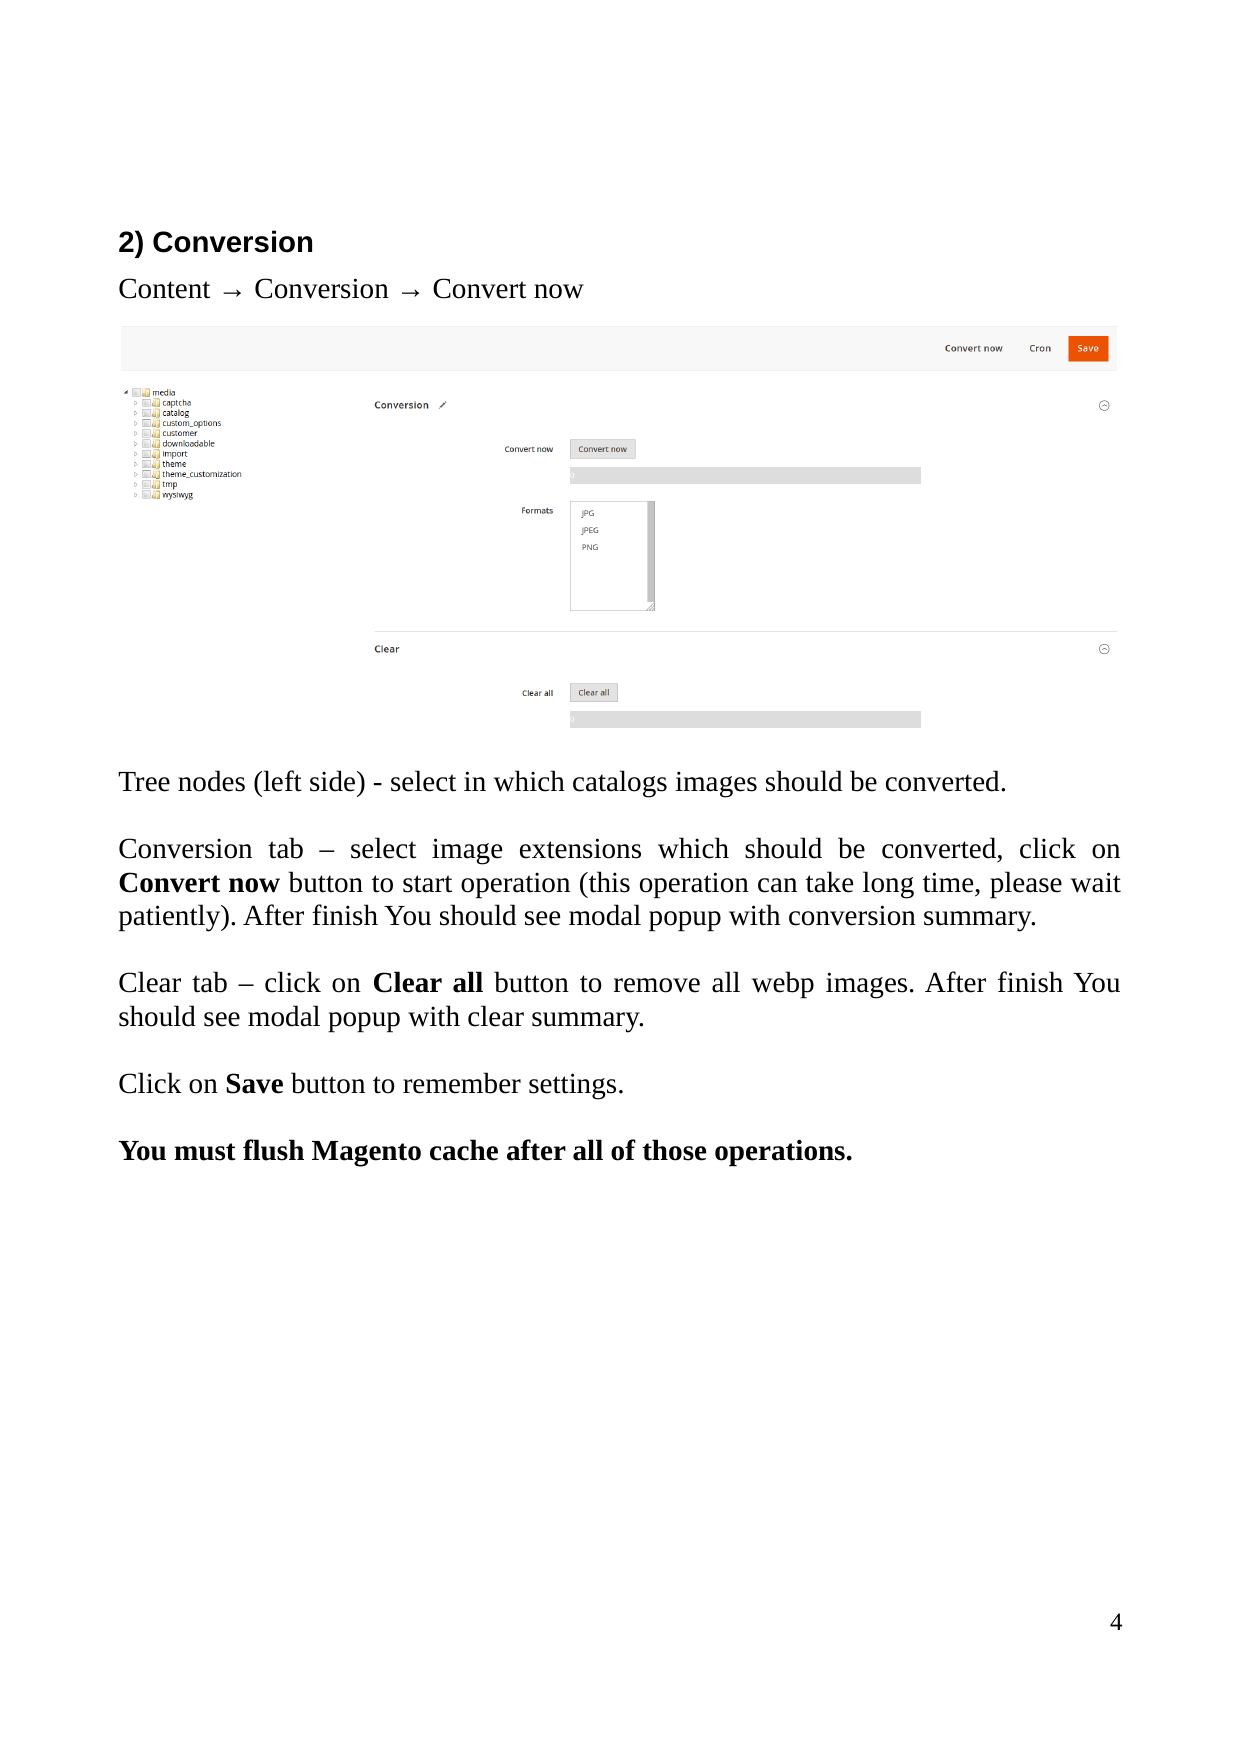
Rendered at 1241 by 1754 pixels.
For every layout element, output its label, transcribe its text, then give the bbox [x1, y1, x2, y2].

text Clear tab – click on Clear all button to remove all webp images. After finish You should see modal popup with clear summary. [118, 965, 1122, 1032]
text Click on Save button to remember settings. [118, 1066, 1122, 1099]
text You must flush Magento cache after all of those operations. [118, 1099, 1122, 1167]
text Tree nodes (left side) - select in which catalogs images should be converted. [118, 764, 1122, 798]
picture [118, 323, 1123, 736]
text Conversion tab – select image extensions which should be converted, click on Convert now button to start operation (this operation can take long time, please wait patiently). After finish You should see modal popup with conversion summary. [118, 831, 1122, 932]
text Content → Conversion → Convert now [118, 271, 1122, 304]
subtitle 2) Conversion [118, 224, 1122, 258]
